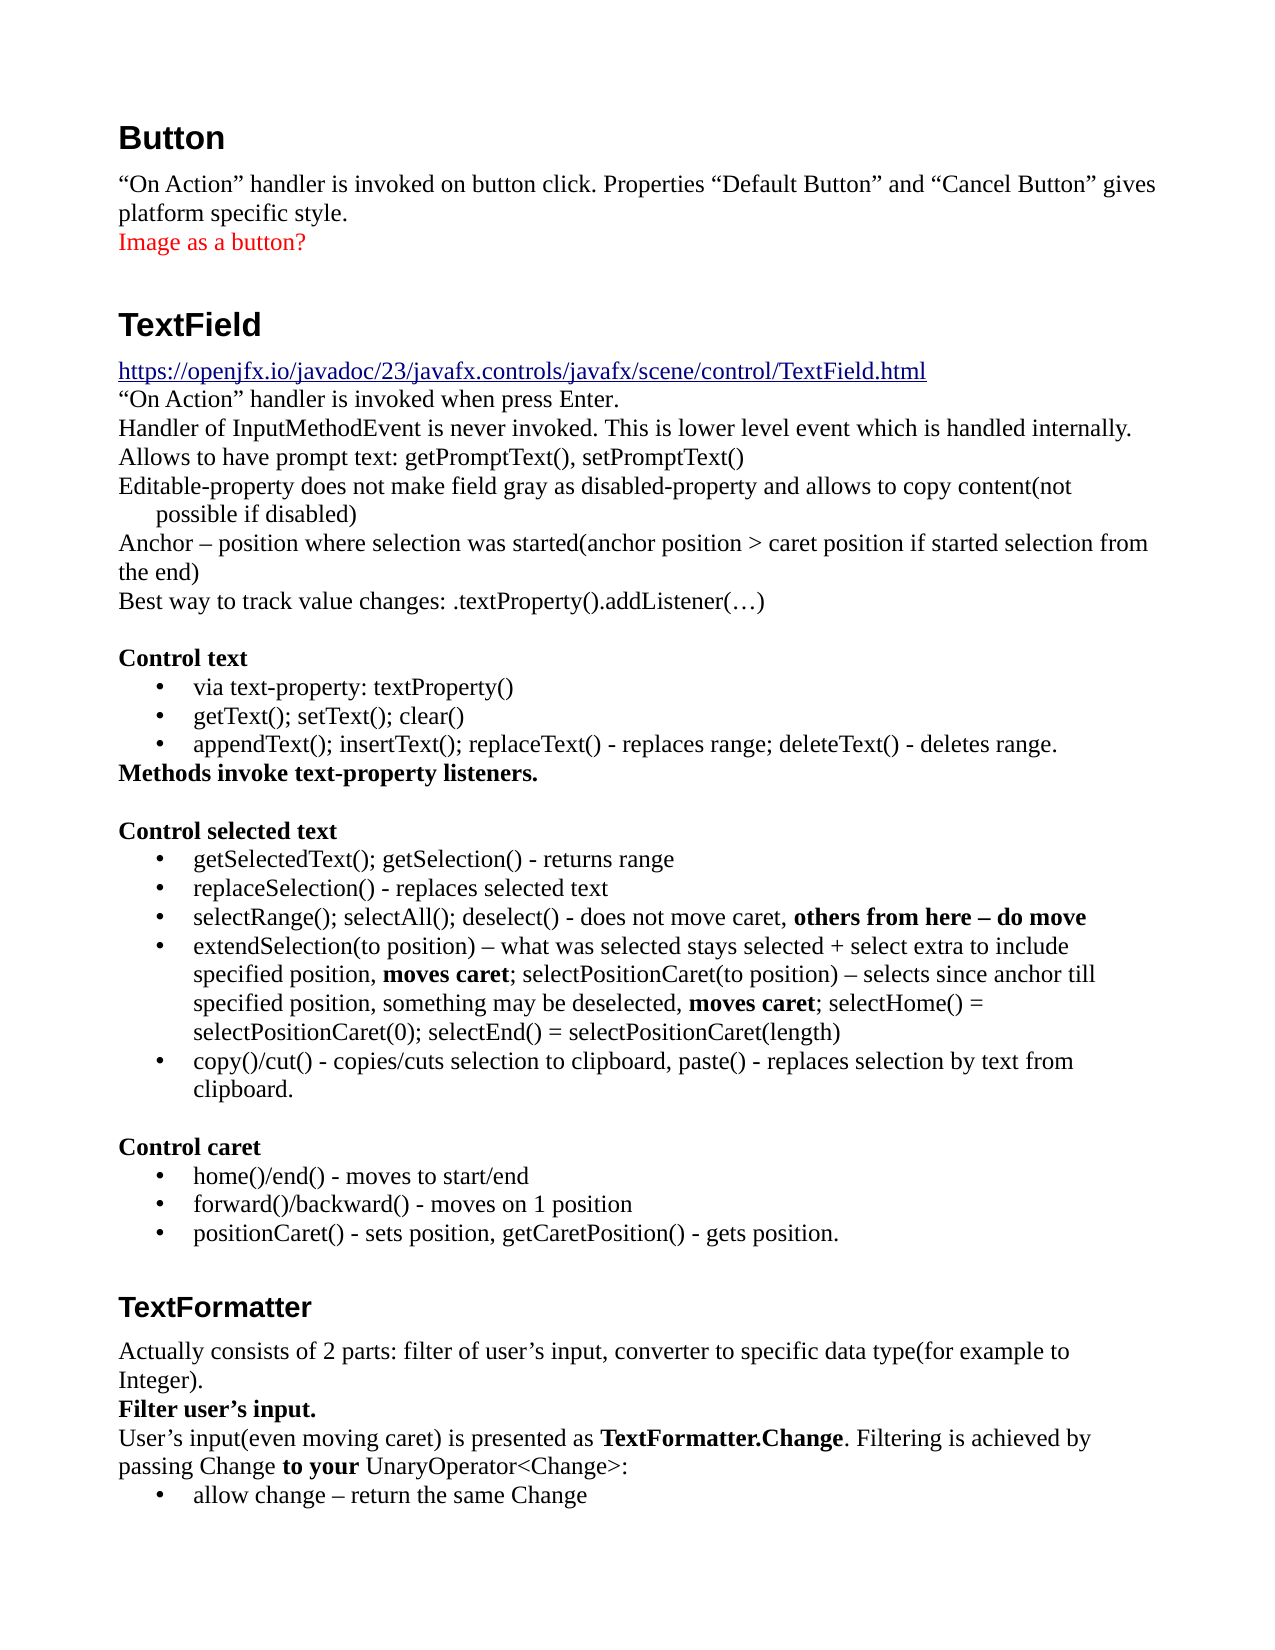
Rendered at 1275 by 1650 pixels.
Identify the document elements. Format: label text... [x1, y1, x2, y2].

list copy()/cut() - copies/cuts selection to clipboard, paste() - replaces selection by text from clipboard. [156, 1046, 1157, 1103]
text “On Action” handler is invoked when press Enter. [118, 384, 1157, 413]
text Control text [118, 643, 1157, 672]
text Image as a button? [118, 227, 1157, 255]
subtitle TextFormatter [118, 1290, 1157, 1324]
text Editable-property does not make field gray as disabled-property and allows to copy content(not possible if disabled) [118, 471, 1157, 528]
text https://openjfx.io/javadoc/23/javafx.controls/javafx/scene/control/TextField.html [118, 356, 1157, 384]
list getSelectedText(); getSelection() - returns range [156, 844, 1157, 873]
subtitle TextField [118, 305, 1157, 343]
text Best way to track value changes: .textProperty().addListener(…) [118, 586, 1157, 614]
text Filter user’s input. [118, 1394, 1157, 1423]
list selectRange(); selectAll(); deselect() - does not move caret, others from here – do move [156, 902, 1157, 931]
text User’s input(even moving caret) is presented as TextFormatter.Change. Filtering is achieved by passing Change to your UnaryOperator<Change>: [118, 1423, 1157, 1480]
text Allows to have prompt text: getPromptText(), setPromptText() [118, 442, 1157, 471]
list via text-property: textProperty() [156, 672, 1157, 701]
subtitle Button [118, 118, 1157, 157]
list getText(); setText(); clear() [156, 701, 1157, 729]
list positionCaret() - sets position, getCaretPosition() - gets position. [156, 1218, 1157, 1247]
text Control caret [118, 1132, 1157, 1161]
text Control selected text [118, 816, 1157, 844]
text “On Action” handler is invoked on button click. Properties “Default Button” and “Cancel Button” gives platform specific style. [118, 169, 1157, 227]
list replaceSelection() - replaces selected text [156, 873, 1157, 902]
list extendSelection(to position) – what was selected stays selected + select extra to include specified position, moves caret; selectPositionCaret(to position) – selects since anchor till specified position, something may be deselected, moves caret; selectHome() = selectPositionCaret(0); selectEnd() = selectPositionCaret(length) [156, 931, 1157, 1046]
text Methods invoke text-property listeners. [118, 758, 1157, 787]
list home()/end() - moves to start/end [156, 1161, 1157, 1189]
text Anchor – position where selection was started(anchor position > caret position if started selection from the end) [118, 528, 1157, 586]
list forward()/backward() - moves on 1 position [156, 1189, 1157, 1218]
text Actually consists of 2 parts: filter of user’s input, converter to specific data type(for example to Integer). [118, 1336, 1157, 1394]
list appendText(); insertText(); replaceText() - replaces range; deleteText() - deletes range. [156, 729, 1157, 758]
list allow change – return the same Change [156, 1480, 1157, 1509]
text Handler of InputMethodEvent is never invoked. This is lower level event which is handled internally. [118, 413, 1157, 442]
